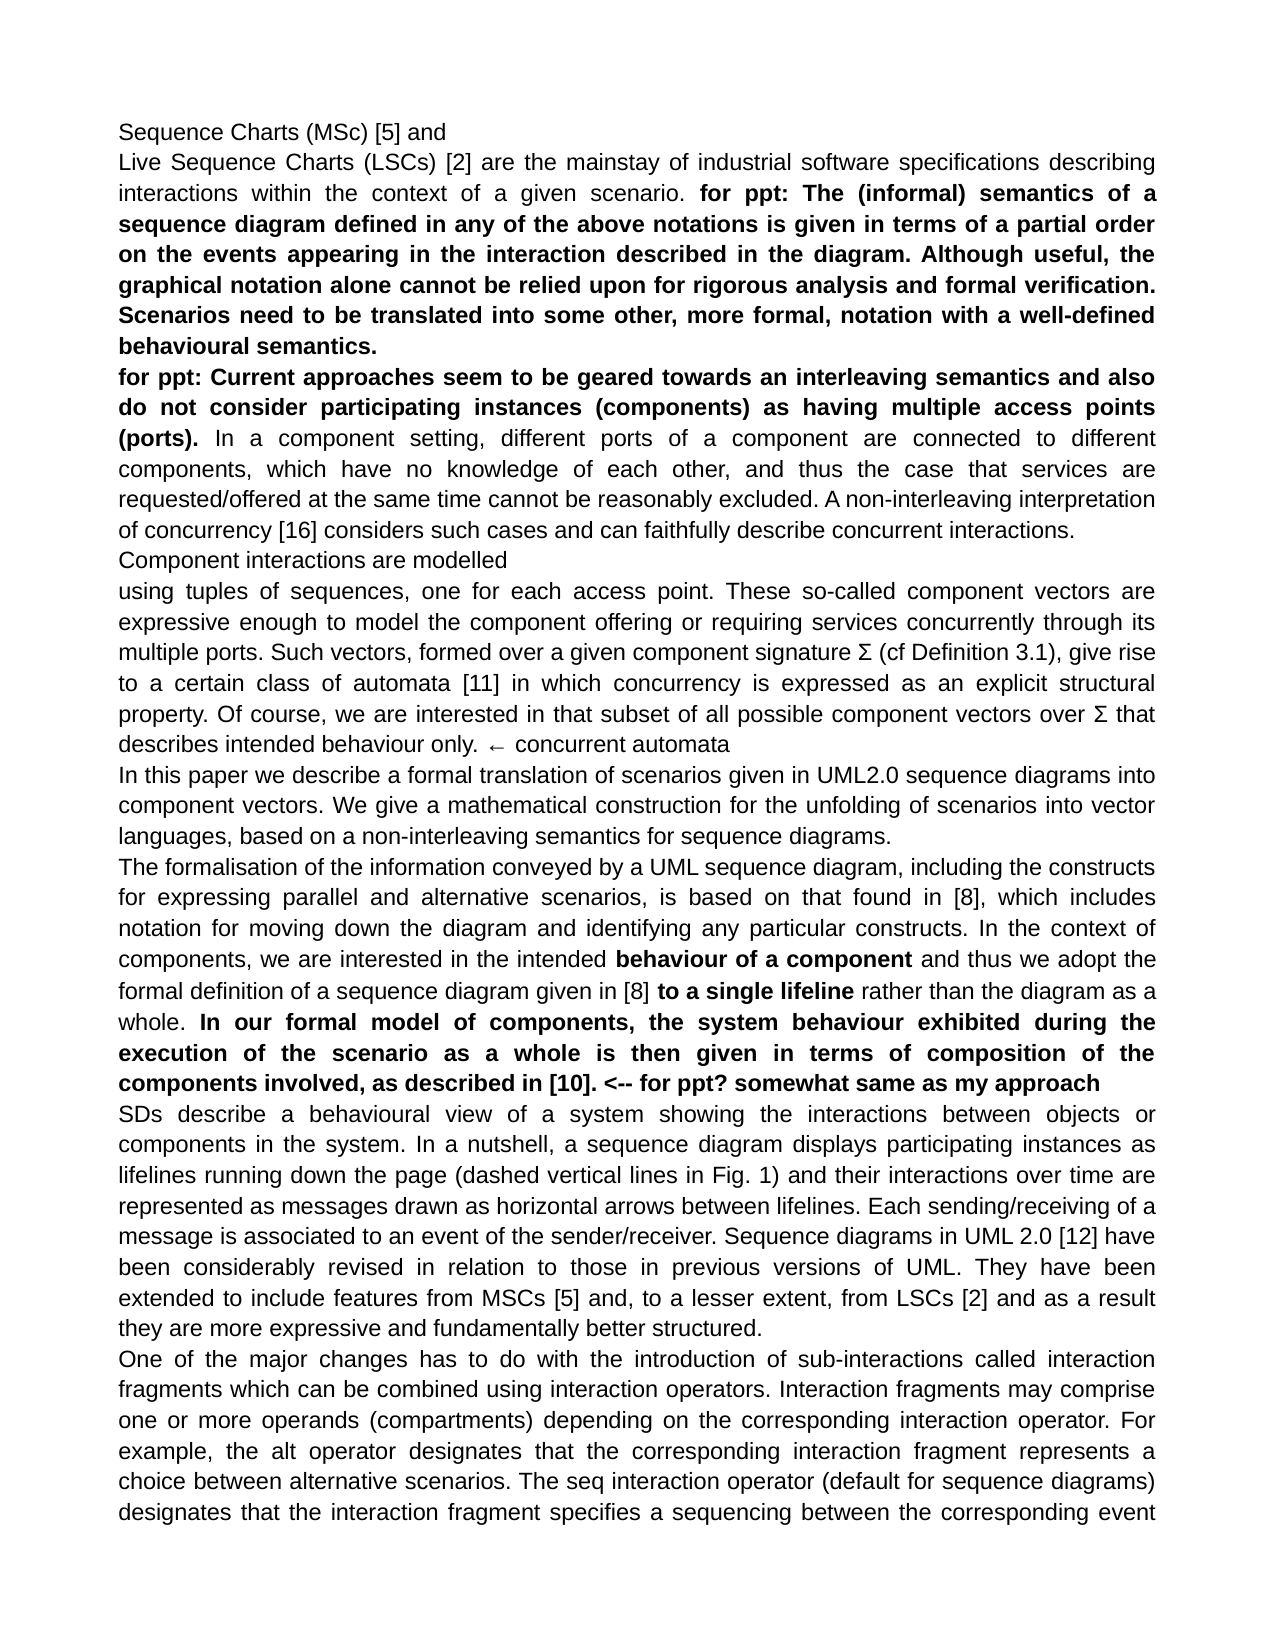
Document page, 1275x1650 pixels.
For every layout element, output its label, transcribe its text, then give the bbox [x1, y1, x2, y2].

text Live Sequence Charts (LSCs) [2] are the mainstay of industrial software specifications describing interactions within the context of a given scenario. for ppt: The (informal) semantics of a sequence diagram defined in any of the above notations is given in terms of a partial order on the events appearing in the interaction described in the diagram. Although useful, the graphical notation alone cannot be relied upon for rigorous analysis and formal verification. Scenarios need to be translated into some other, more formal, notation with a well-defined behavioural semantics. [118, 149, 1157, 359]
text In this paper we describe a formal translation of scenarios given in UML2.0 sequence diagrams into component vectors. We give a mathematical construction for the unfolding of scenarios into vector languages, based on a non-interleaving semantics for sequence diagrams. [118, 761, 1157, 849]
text SDs describe a behavioural view of a system showing the interactions between objects or components in the system. In a nutshell, a sequence diagram displays participating instances as lifelines running down the page (dashed vertical lines in Fig. 1) and their interactions over time are represented as messages drawn as horizontal arrows between lifelines. Each sending/receiving of a message is associated to an event of the sender/receiver. Sequence diagrams in UML 2.0 [12] have been considerably revised in relation to those in previous versions of UML. They have been extended to include features from MSCs [5] and, to a lesser extent, from LSCs [2] and as a result they are more expressive and fundamentally better structured. [118, 1100, 1157, 1341]
text Component interactions are modelled [118, 547, 1157, 574]
text One of the major changes has to do with the introduction of sub-interactions called interaction fragments which can be combined using interaction operators. Interaction fragments may comprise one or more operands (compartments) depending on the corresponding interaction operator. For example, the alt operator designates that the corresponding interaction fragment represents a choice between alternative scenarios. The seq interaction operator (default for sequence diagrams) designates that the interaction fragment specifies a sequencing between the corresponding event [118, 1345, 1157, 1525]
text The formalisation of the information conveyed by a UML sequence diagram, including the constructs for expressing parallel and alternative scenarios, is based on that found in [8], which includes notation for moving down the diagram and identifying any particular constructs. In the context of components, we are interested in the intended behaviour of a component and thus we adopt the formal definition of a sequence diagram given in [8] to a single lifeline rather than the diagram as a whole. In our formal model of components, the system behaviour exhibited during the execution of the scenario as a whole is then given in terms of composition of the components involved, as described in [10]. <-- for ppt? somewhat same as my approach [118, 853, 1157, 1096]
text Sequence Charts (MSc) [5] and [118, 118, 1157, 145]
text for ppt: Current approaches seem to be geared towards an interleaving semantics and also do not consider participating instances (components) as having multiple access points (ports). In a component setting, different ports of a component are connected to different components, which have no knowledge of each other, and thus the case that services are requested/offered at the same time cannot be reasonably excluded. A non-interleaving interpretation of concurrency [16] considers such cases and can faithfully describe concurrent interactions. [118, 363, 1157, 543]
text using tuples of sequences, one for each access point. These so-called component vectors are expressive enough to model the component offering or requiring services concurrently through its multiple ports. Such vectors, formed over a given component signature Σ (cf Definition 3.1), give rise to a certain class of automata [11] in which concurrency is expressed as an explicit structural property. Of course, we are interested in that subset of all possible component vectors over Σ that describes intended behaviour only. ← concurrent automata [118, 577, 1157, 757]
